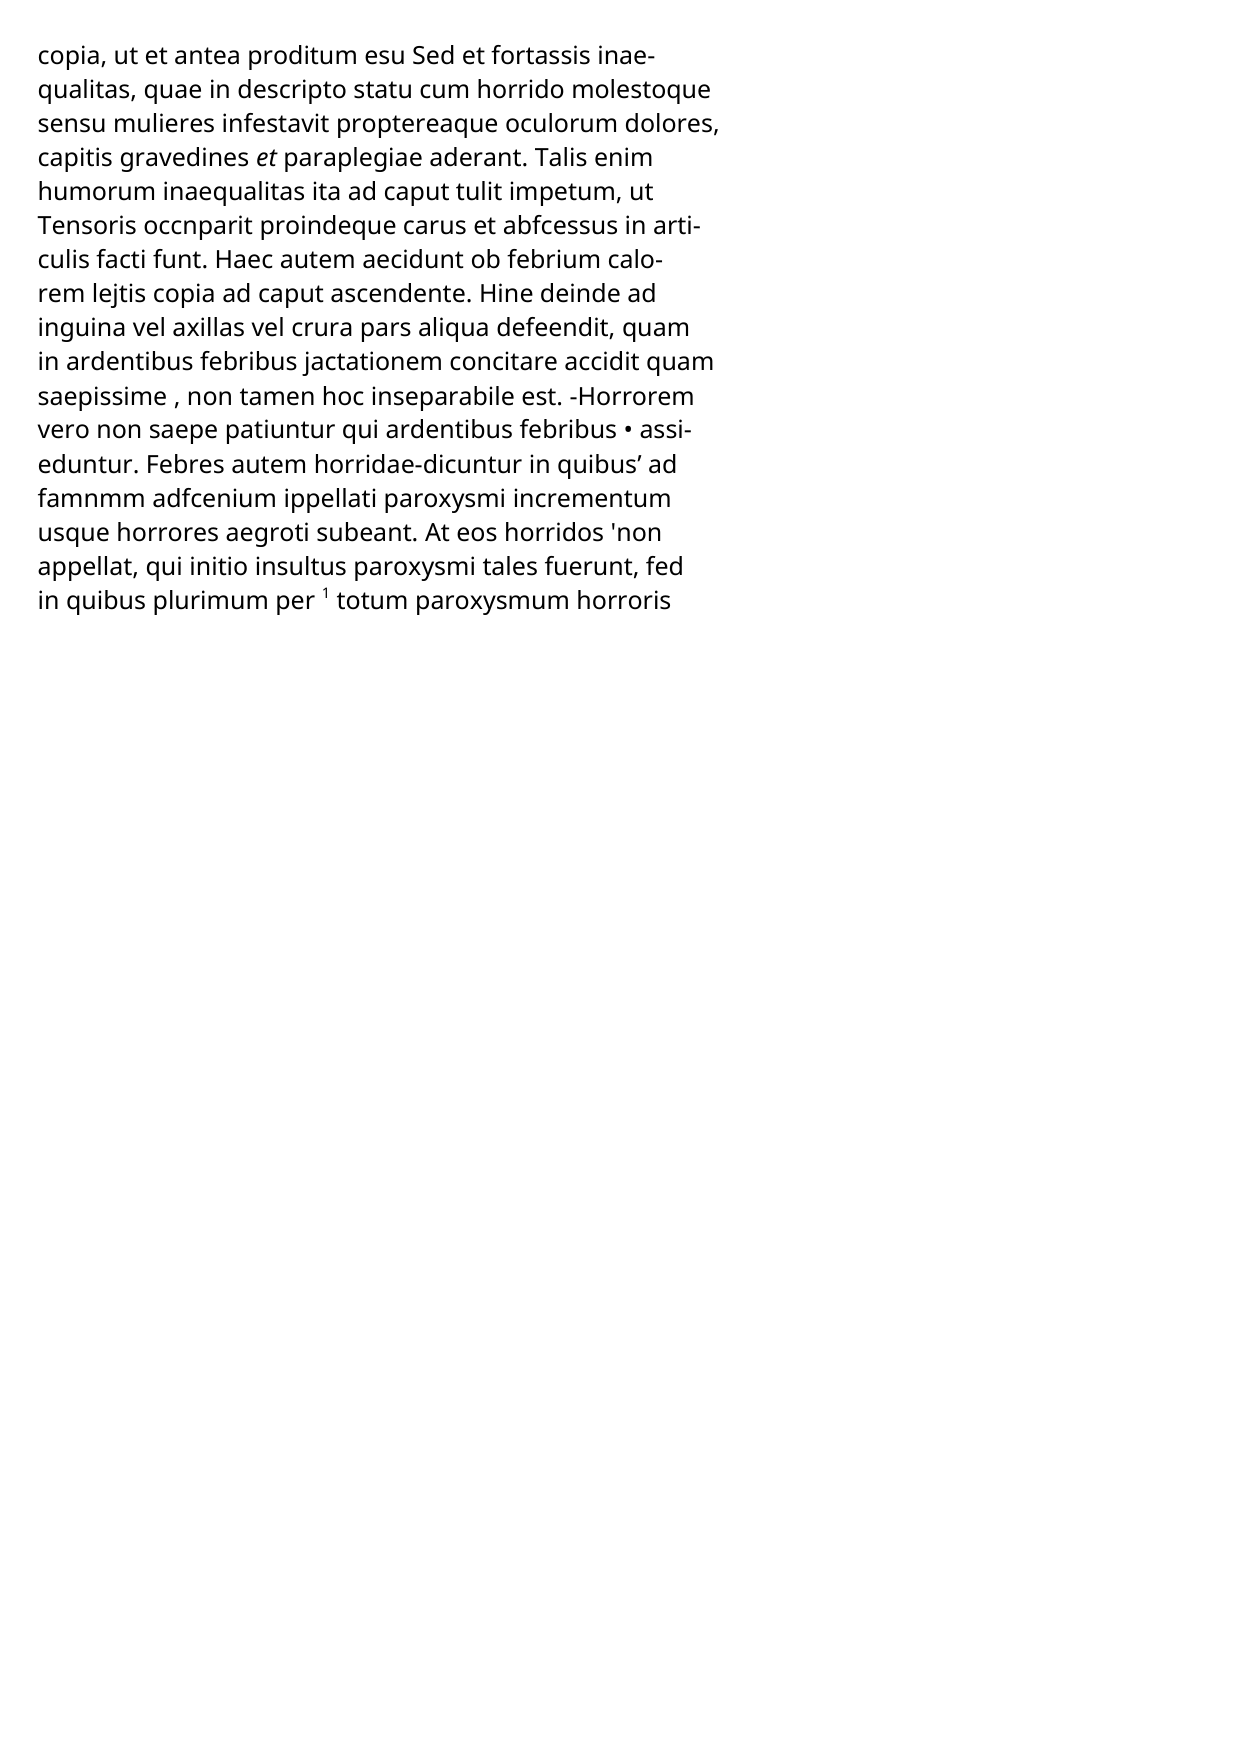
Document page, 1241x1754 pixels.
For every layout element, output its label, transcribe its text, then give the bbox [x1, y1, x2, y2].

text copia, ut et antea proditum esu Sed et fortassis inae- qualitas, quae in descripto statu cum horrido molestoque sensu mulieres infestavit proptereaque oculorum dolores, capitis gravedines et paraplegiae aderant. Talis enim humorum inaequalitas ita ad caput tulit impetum, ut Tensoris occnparit proindeque carus et abfcessus in arti- culis facti funt. Haec autem aecidunt ob febrium calo- rem lejtis copia ad caput ascendente. Hine deinde ad inguina vel axillas vel crura pars aliqua defeendit, quam in ardentibus febribus jactationem concitare accidit quam saepissime , non tamen hoc inseparabile est. -Horrorem vero non saepe patiuntur qui ardentibus febribus • assi- eduntur. Febres autem horridae-dicuntur in quibus’ ad famnmm adfcenium ippellati paroxysmi incrementum usque horrores aegroti subeant. At eos horridos 'non appellat, qui initio insultus paroxysmi tales fuerunt, fed in quibus plurimum per 1 totum paroxysmum horroris [37, 37, 1203, 617]
